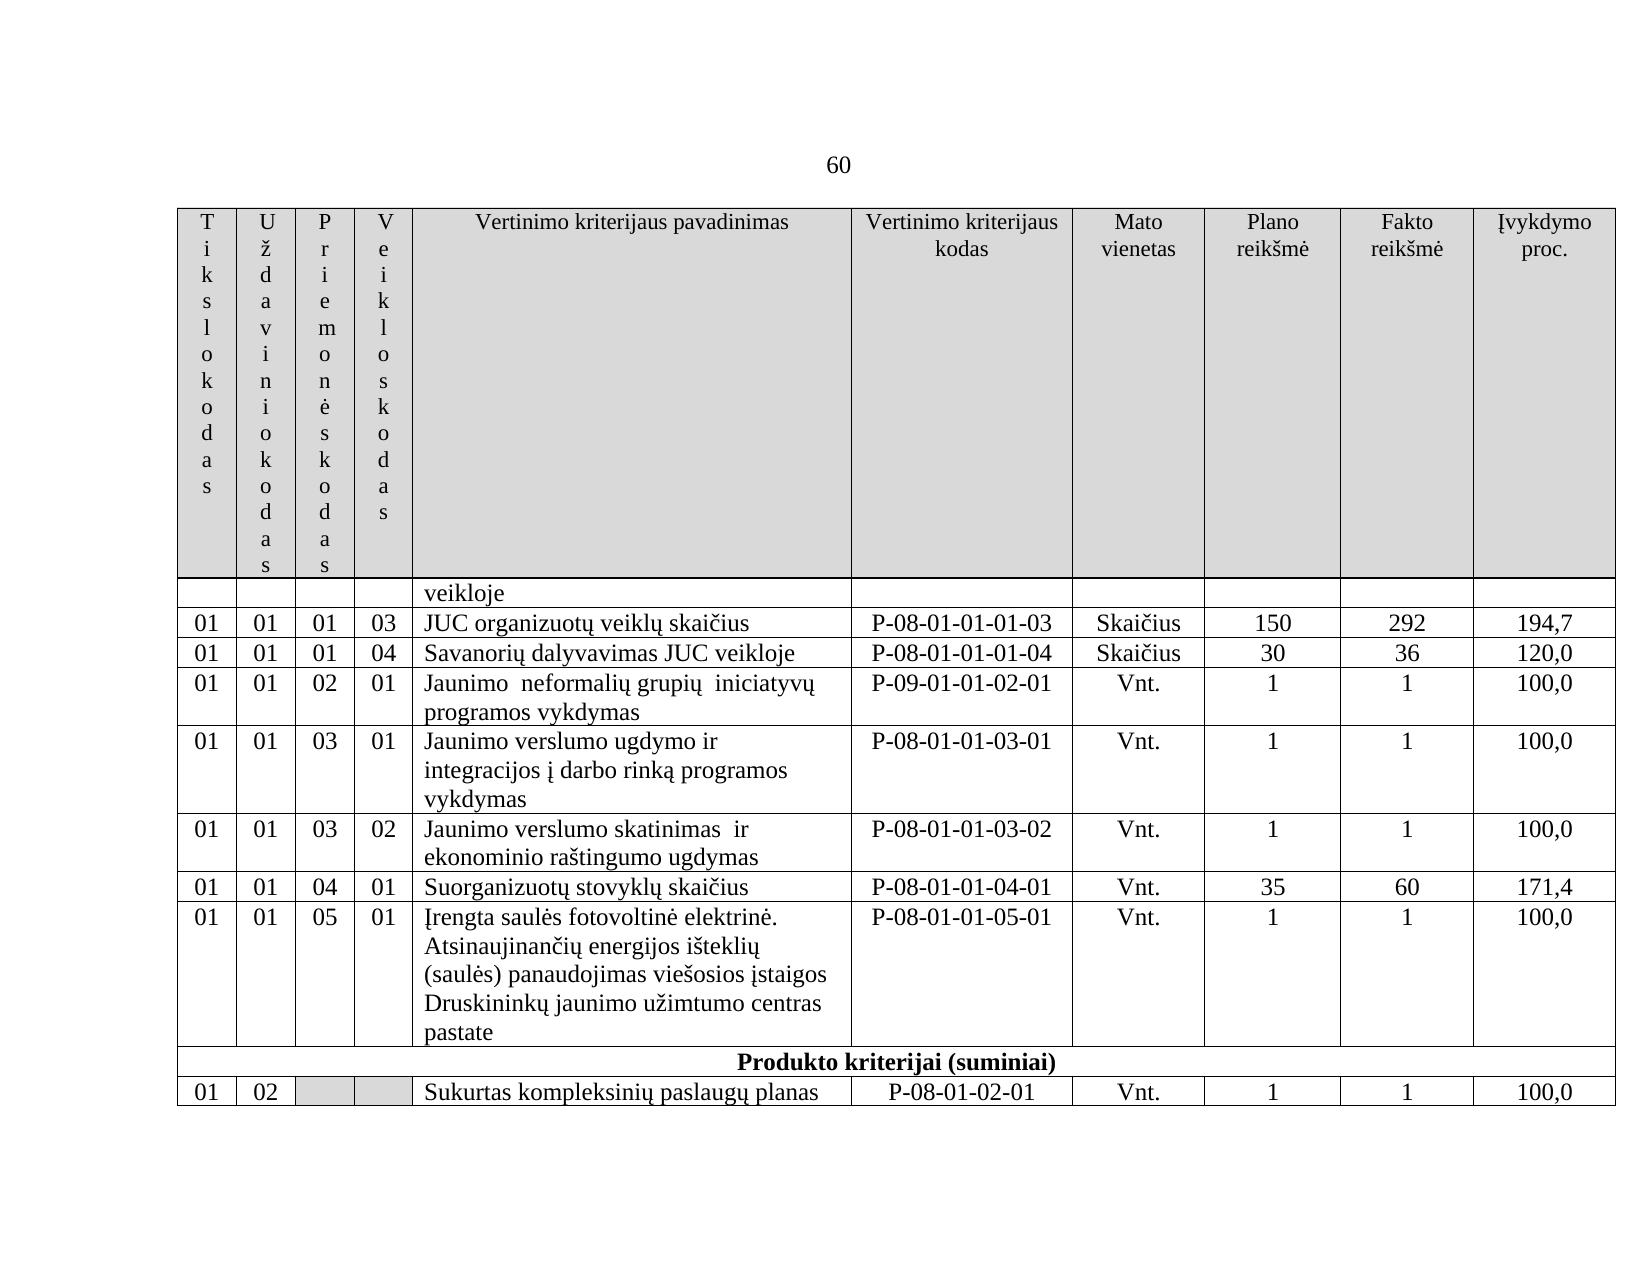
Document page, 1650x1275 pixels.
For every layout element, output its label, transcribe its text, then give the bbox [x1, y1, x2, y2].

table_cell 1 [1341, 726, 1473, 813]
table_cell [178, 579, 236, 607]
table_cell 01 [237, 902, 295, 1046]
table_cell 03 [296, 726, 354, 813]
table_cell 02 [355, 814, 412, 871]
table_cell Vnt. [1073, 902, 1204, 1046]
table_header Veiklos kodas [355, 209, 412, 577]
table_cell 03 [355, 608, 412, 637]
table_cell P-08-01-02-01 [852, 1077, 1072, 1105]
table_cell Vnt. [1073, 872, 1204, 901]
table_cell Vnt. [1073, 668, 1204, 725]
table_cell P-08-01-01-01-04 [852, 638, 1072, 667]
table_cell Jaunimo verslumo skatinimas ir ekonominio raštingumo ugdymas [413, 814, 851, 871]
table_cell [355, 1077, 412, 1105]
table_cell 01 [178, 872, 236, 901]
table_cell [237, 579, 295, 607]
table_cell 01 [178, 668, 236, 725]
table_cell [1474, 579, 1615, 607]
table_cell 01 [178, 902, 236, 1046]
table_cell Suorganizuotų stovyklų skaičius [413, 872, 851, 901]
table_cell 35 [1205, 872, 1340, 901]
table_cell 04 [355, 638, 412, 667]
table_cell Jaunimo neformalių grupių iniciatyvų programos vykdymas [413, 668, 851, 725]
table_cell 100,0 [1474, 814, 1615, 871]
table_cell 01 [178, 814, 236, 871]
table_header Vertinimo kriterijaus pavadinimas [413, 209, 851, 577]
table_cell Vnt. [1073, 726, 1204, 813]
table_cell 01 [355, 668, 412, 725]
table_header Uždavinio kodas [237, 209, 295, 577]
table_cell 1 [1341, 1077, 1473, 1105]
table_cell Produkto kriterijai (suminiai) [178, 1047, 1615, 1076]
table_header Mato vienetas [1073, 209, 1204, 577]
table_cell [355, 579, 412, 607]
table_cell [1073, 579, 1204, 607]
table_cell 05 [296, 902, 354, 1046]
table_cell [1205, 579, 1340, 607]
table_cell 01 [178, 608, 236, 637]
table_cell P-08-01-01-03-02 [852, 814, 1072, 871]
table_cell 01 [296, 608, 354, 637]
table_cell 01 [237, 608, 295, 637]
table_cell [296, 1077, 354, 1105]
table_cell 1 [1341, 814, 1473, 871]
table_cell Vnt. [1073, 1077, 1204, 1105]
table_cell 02 [296, 668, 354, 725]
table_cell 1 [1205, 1077, 1340, 1105]
table_cell Skaičius [1073, 608, 1204, 637]
table_cell 1 [1341, 902, 1473, 1046]
table_header Vertinimo kriterijaus kodas [852, 209, 1072, 577]
table_cell 01 [296, 638, 354, 667]
table_cell 01 [178, 726, 236, 813]
table_cell 36 [1341, 638, 1473, 667]
table_cell 1 [1205, 726, 1340, 813]
table_header Tikslo kodas [178, 209, 236, 577]
table_cell 171,4 [1474, 872, 1615, 901]
table_cell 01 [178, 1077, 236, 1105]
table_cell 01 [355, 872, 412, 901]
table_cell 01 [237, 726, 295, 813]
table_cell Vnt. [1073, 814, 1204, 871]
table_cell 1 [1205, 814, 1340, 871]
table_cell 100,0 [1474, 668, 1615, 725]
table_cell [296, 579, 354, 607]
table_cell Skaičius [1073, 638, 1204, 667]
table_cell P-09-01-01-02-01 [852, 668, 1072, 725]
table_cell 1 [1205, 668, 1340, 725]
table_cell 30 [1205, 638, 1340, 667]
table_cell Jaunimo verslumo ugdymo ir integracijos į darbo rinką programos vykdymas [413, 726, 851, 813]
table_cell 01 [237, 638, 295, 667]
table_cell JUC organizuotų veiklų skaičius [413, 608, 851, 637]
table_cell veikloje [413, 579, 851, 607]
table_header Priemonės kodas [296, 209, 354, 577]
table_cell P-08-01-01-03-01 [852, 726, 1072, 813]
table_header Plano reikšmė [1205, 209, 1340, 577]
table_cell P-08-01-01-04-01 [852, 872, 1072, 901]
table_cell 04 [296, 872, 354, 901]
table_cell 194,7 [1474, 608, 1615, 637]
table_cell 01 [237, 814, 295, 871]
table_header Fakto reikšmė [1341, 209, 1473, 577]
table_cell 60 [1341, 872, 1473, 901]
table_cell 01 [178, 638, 236, 667]
table_cell 292 [1341, 608, 1473, 637]
table_cell Savanorių dalyvavimas JUC veikloje [413, 638, 851, 667]
table_cell P-08-01-01-01-03 [852, 608, 1072, 637]
table_header Įvykdymo proc. [1474, 209, 1615, 577]
table_cell 100,0 [1474, 726, 1615, 813]
table_cell Įrengta saulės fotovoltinė elektrinė. Atsinaujinančių energijos išteklių (saulės) panaudojimas viešosios įstaigos Druskininkų jaunimo užimtumo centras pastate [413, 902, 851, 1046]
table_cell 01 [237, 668, 295, 725]
table_cell 03 [296, 814, 354, 871]
table_cell Sukurtas kompleksinių paslaugų planas [413, 1077, 851, 1105]
table_cell 01 [355, 902, 412, 1046]
table_cell 100,0 [1474, 902, 1615, 1046]
table_cell 01 [237, 872, 295, 901]
table_cell 120,0 [1474, 638, 1615, 667]
table_cell 150 [1205, 608, 1340, 637]
table_cell [852, 579, 1072, 607]
table_cell 1 [1341, 668, 1473, 725]
table_cell 01 [355, 726, 412, 813]
table_cell P-08-01-01-05-01 [852, 902, 1072, 1046]
table_cell 100,0 [1474, 1077, 1615, 1105]
table_cell 1 [1205, 902, 1340, 1046]
table_cell 02 [237, 1077, 295, 1105]
table_cell [1341, 579, 1473, 607]
